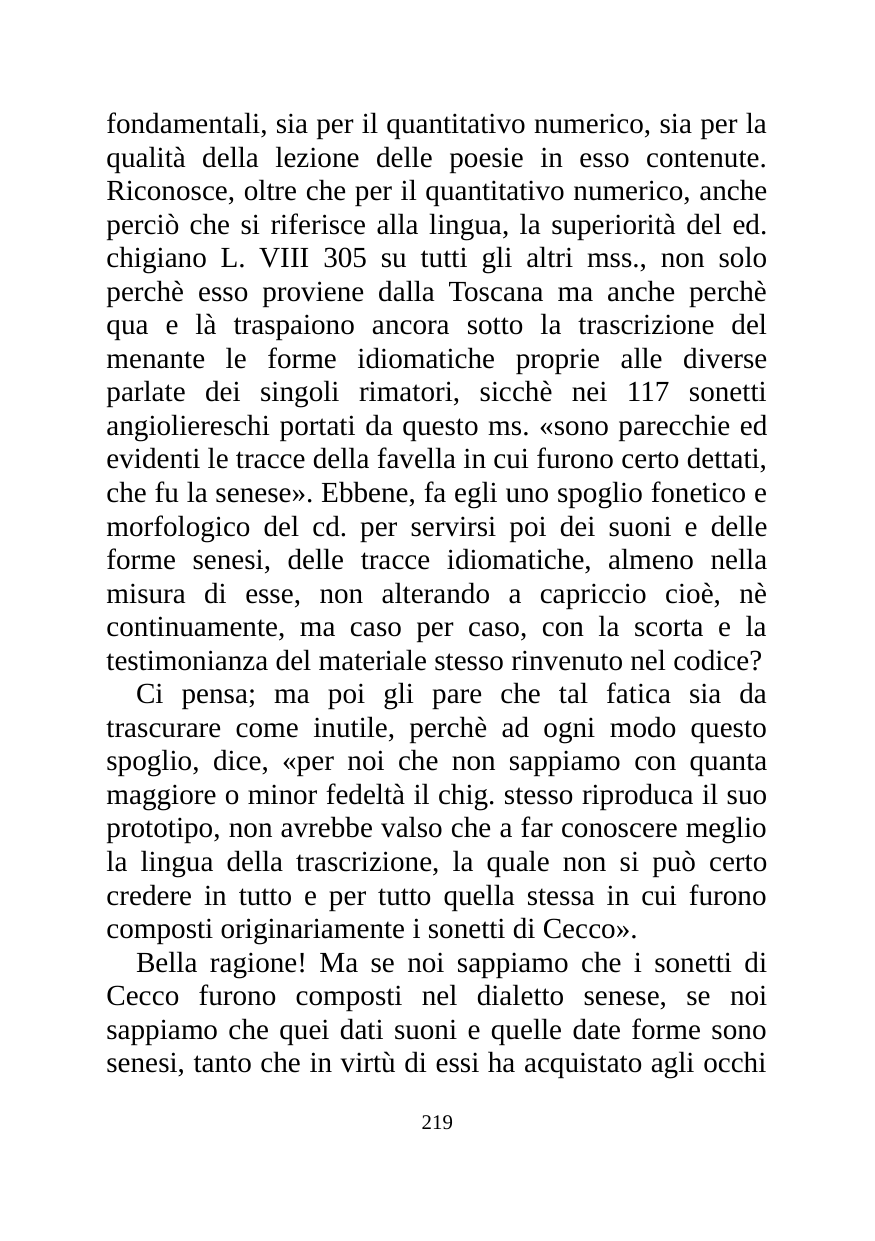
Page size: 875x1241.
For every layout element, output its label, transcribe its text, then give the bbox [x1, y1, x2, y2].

text Bella ragione! Ma se noi sappiamo che i sonetti di Cecco furono composti nel dialetto senese, se noi sappiamo che quei dati suoni e quelle date forme sono senesi, tanto che in virtù di essi ha acquistato agli occhi [106, 945, 768, 1079]
text fondamentali, sia per il quantitativo numerico, sia per la qualità della lezione delle poesie in esso contenute. Riconosce, oltre che per il quantitativo numerico, anche perciò che si riferisce alla lingua, la superiorità del ed. chigiano L. VIII 305 su tutti gli altri mss., non solo perchè esso proviene dalla Toscana ma anche perchè qua e là traspaiono ancora sotto la trascrizione del menante le forme idiomatiche proprie alle diverse parlate dei singoli rimatori, sicchè nei 117 sonetti angioliereschi portati da questo ms. «sono parecchie ed evidenti le tracce della favella in cui furono certo dettati, che fu la senese». Ebbene, fa egli uno spoglio fonetico e morfologico del cd. per servirsi poi dei suoni e delle forme senesi, delle tracce idiomatiche, almeno nella misura di esse, non alterando a capriccio cioè, nè continuamente, ma caso per caso, con la scorta e la testimonianza del materiale stesso rinvenuto nel codice? [106, 106, 768, 676]
text Ci pensa; ma poi gli pare che tal fatica sia da trascurare come inutile, perchè ad ogni modo questo spoglio, dice, «per noi che non sappiamo con quanta maggiore o minor fedeltà il chig. stesso riproduca il suo prototipo, non avrebbe valso che a far conoscere meglio la lingua della trascrizione, la quale non si può certo credere in tutto e per tutto quella stessa in cui furono composti originariamente i sonetti di Cecco». [106, 676, 768, 945]
